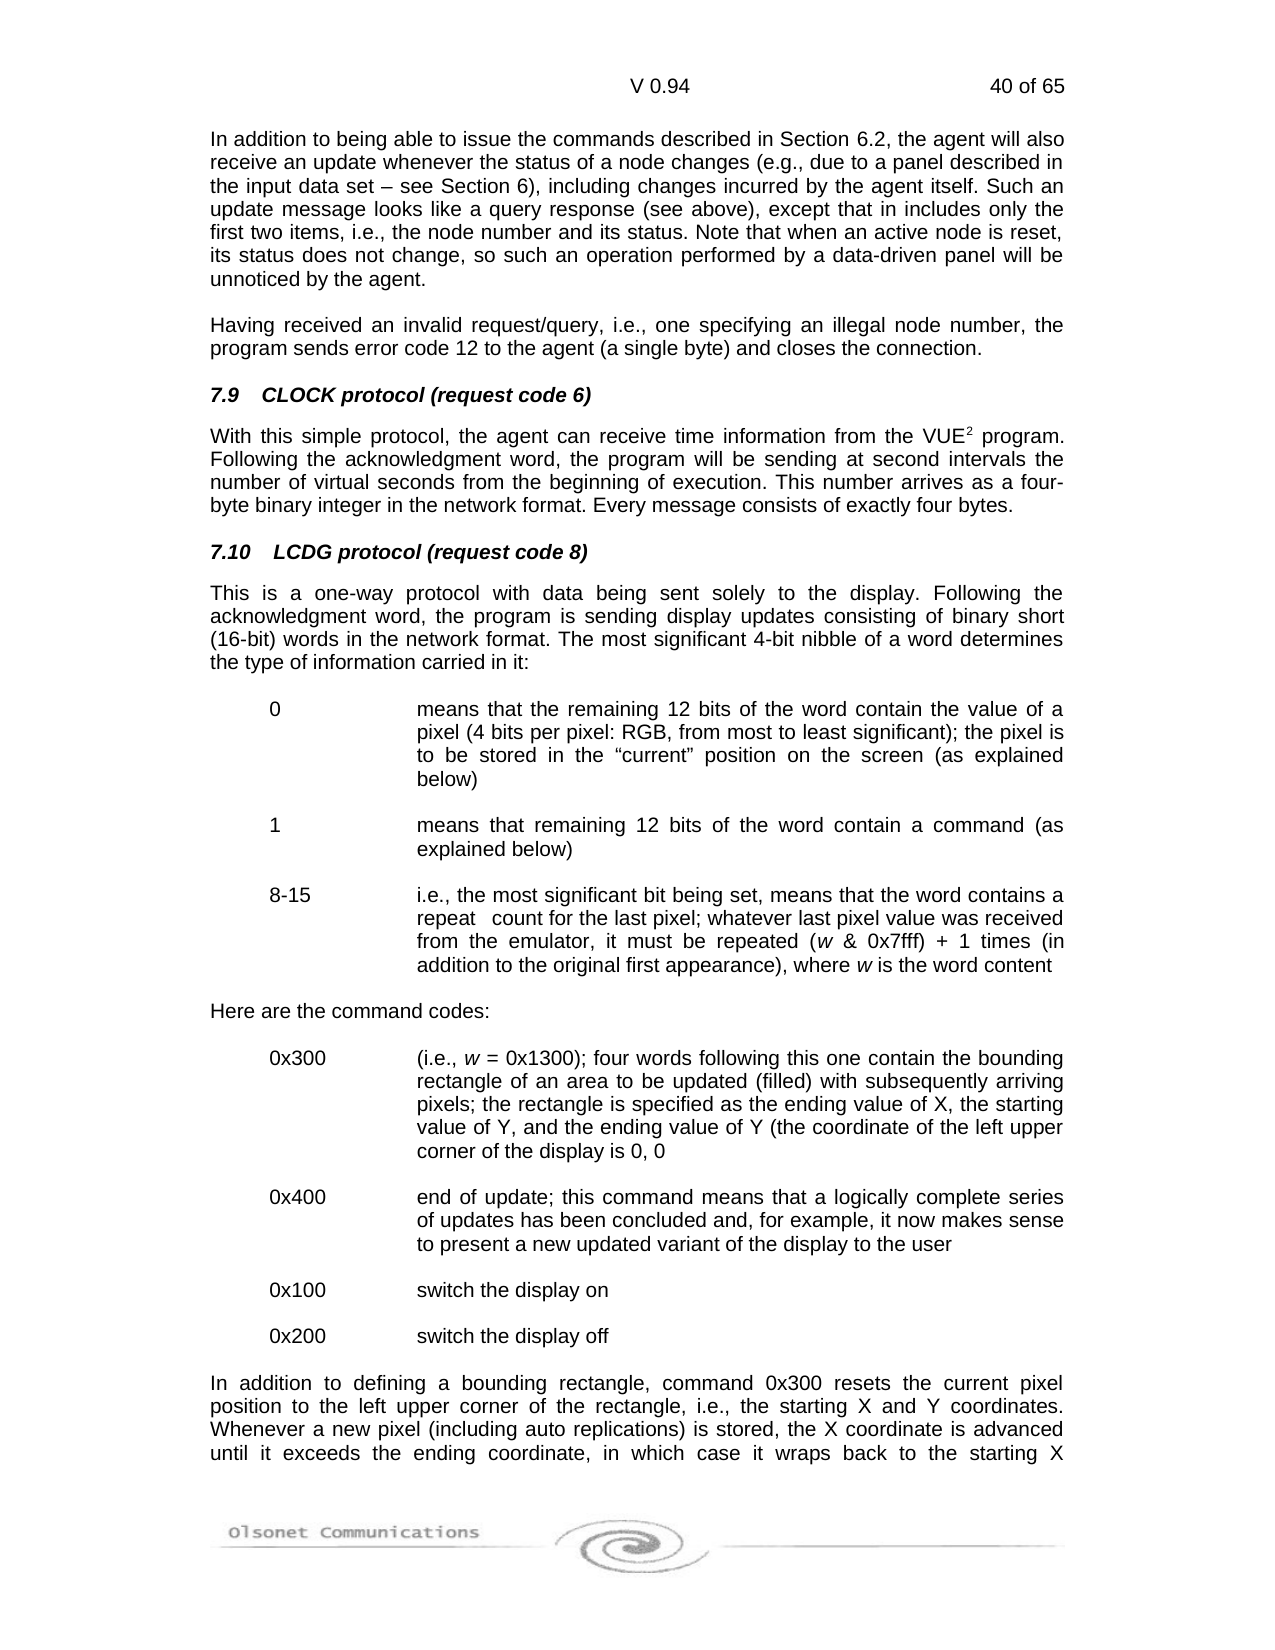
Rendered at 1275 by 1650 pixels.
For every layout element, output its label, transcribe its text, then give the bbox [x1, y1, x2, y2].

text With this simple protocol, the agent can receive time information from the VUE2 program. Following the acknowledgment word, the program will be sending at second intervals the number of virtual seconds from the beginning of execution. This number arrives as a four-byte binary integer in the network format. Every message consists of exactly four bytes. [210, 424, 1065, 517]
text In addition to being able to issue the commands described in Section 6.2, the agent will also receive an update whenever the status of a node changes (e.g., due to a panel described in the input data set – see Section 6), including changes incurred by the agent itself. Such an update message looks like a query response (see above), except that in includes only the first two items, i.e., the node number and its status. Note that when an active node is reset, its status does not change, so such an operation performed by a data-driven panel will be unnoticed by the agent. [210, 128, 1065, 290]
text 0x400 end of update; this command means that a logically complete series of updates has been concluded and, for example, it now makes sense to present a new updated variant of the display to the user [269, 1186, 1065, 1255]
text Having received an invalid request/query, i.e., one specifying an illegal node number, the program sends error code 12 to the agent (a single byte) and closes the connection. [210, 313, 1065, 360]
text 0x200 switch the display off [269, 1325, 1065, 1348]
subtitle CLOCK protocol (request code 6) [210, 383, 1065, 406]
subtitle LCDG protocol (request code 8) [210, 540, 1065, 563]
text 1 means that remaining 12 bits of the word contain a command (as explained below) [269, 814, 1065, 860]
text 0x300 (i.e., w = 0x1300); four words following this one contain the bounding rectangle of an area to be updated (filled) with subsequently arriving pixels; the rectangle is specified as the ending value of X, the starting value of Y, and the ending value of Y (the coordinate of the left upper corner of the display is 0, 0 [269, 1046, 1065, 1162]
text 8-15 i.e., the most significant bit being set, means that the word contains a repeat count for the last pixel; whatever last pixel value was received from the emulator, it must be repeated (w & 0x7fff) + 1 times (in addition to the original first appearance), where w is the word content [269, 884, 1065, 977]
text In addition to defining a bounding rectangle, command 0x300 resets the current pixel position to the left upper corner of the rectangle, i.e., the starting X and Y coordinates. Whenever a new pixel (including auto replications) is stored, the X coordinate is advanced until it exceeds the ending coordinate, in which case it wraps back to the starting X [210, 1371, 1065, 1464]
text This is a one-way protocol with data being sent solely to the display. Following the acknowledgment word, the program is sending display updates consisting of binary short (16-bit) words in the network format. The most significant 4-bit nibble of a word determines the type of information carried in it: [210, 581, 1065, 674]
text 0x100 switch the display on [269, 1278, 1065, 1302]
text Here are the command codes: [210, 1000, 1065, 1023]
text 0 means that the remaining 12 bits of the word contain the value of a pixel (4 bits per pixel: RGB, from most to least significant); the pixel is to be stored in the “current” position on the screen (as explained below) [269, 697, 1065, 790]
picture [210, 1504, 1065, 1596]
